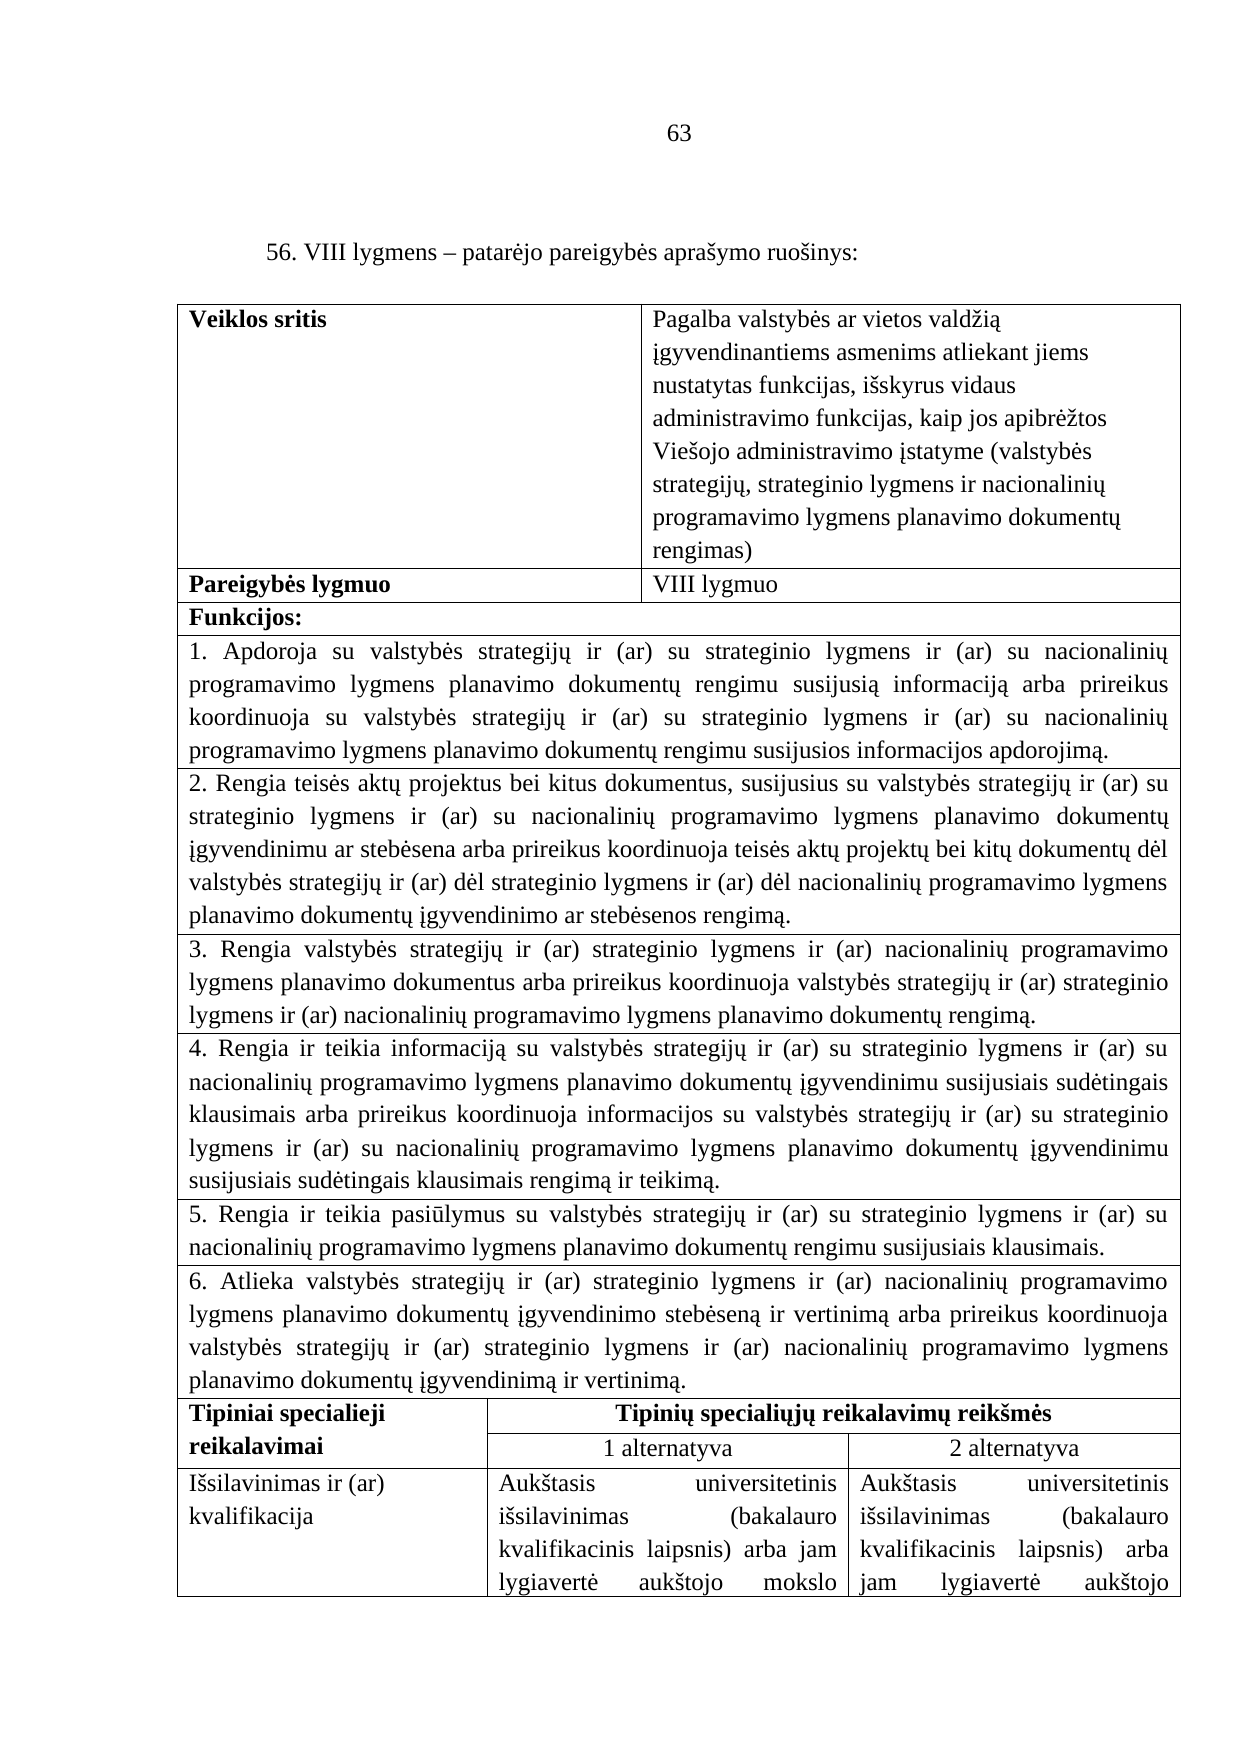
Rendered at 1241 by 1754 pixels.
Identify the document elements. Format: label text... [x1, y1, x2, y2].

table_cell 2 alternatyva [849, 1434, 1180, 1467]
table_cell Aukštasis universitetinis išsilavinimas (bakalauro kvalifikacinis laipsnis) arba jam lygiavertė aukštojo [849, 1469, 1180, 1596]
table_cell 5. Rengia ir teikia pasiūlymus su valstybės strategijų ir (ar) su strateginio lygmens ir (ar) su nacionalinių programavimo lygmens planavimo dokumentų rengimu susijusiais klausimais. [178, 1200, 1180, 1265]
table_cell Tipinių specialiųjų reikalavimų reikšmės [488, 1399, 1180, 1433]
table_header Veiklos sritis [178, 305, 641, 568]
table_cell 1. Apdoroja su valstybės strategijų ir (ar) su strateginio lygmens ir (ar) su nacionalinių programavimo lygmens planavimo dokumentų rengimu susijusią informaciją arba prireikus koordinuoja su valstybės strategijų ir (ar) su strateginio lygmens ir (ar) su nacionalinių programavimo lygmens planavimo dokumentų rengimu susijusios informacijos apdorojimą. [178, 636, 1180, 768]
table_cell 4. Rengia ir teikia informaciją su valstybės strategijų ir (ar) su strateginio lygmens ir (ar) su nacionalinių programavimo lygmens planavimo dokumentų įgyvendinimu susijusiais sudėtingais klausimais arba prireikus koordinuoja informacijos su valstybės strategijų ir (ar) su strateginio lygmens ir (ar) su nacionalinių programavimo lygmens planavimo dokumentų įgyvendinimu susijusiais sudėtingais klausimais rengimą ir teikimą. [178, 1034, 1180, 1199]
text 56. VIII lygmens – patarėjo pareigybės aprašymo ruošinys: [177, 237, 1181, 266]
table_cell Išsilavinimas ir (ar) kvalifikacija [178, 1469, 487, 1596]
table_cell 1 alternatyva [488, 1434, 848, 1467]
table_cell 2. Rengia teisės aktų projektus bei kitus dokumentus, susijusius su valstybės strategijų ir (ar) su strateginio lygmens ir (ar) su nacionalinių programavimo lygmens planavimo dokumentų įgyvendinimu ar stebėsena arba prireikus koordinuoja teisės aktų projektų bei kitų dokumentų dėl valstybės strategijų ir (ar) dėl strateginio lygmens ir (ar) dėl nacionalinių programavimo lygmens planavimo dokumentų įgyvendinimo ar stebėsenos rengimą. [178, 769, 1180, 933]
table_header Pagalba valstybės ar vietos valdžią įgyvendinantiems asmenims atliekant jiems nustatytas funkcijas, išskyrus vidaus administravimo funkcijas, kaip jos apibrėžtos Viešojo administravimo įstatyme (valstybės strategijų, strateginio lygmens ir nacionalinių programavimo lygmens planavimo dokumentų rengimas) [642, 305, 1180, 568]
table_cell Pareigybės lygmuo [178, 569, 641, 602]
table_cell Tipiniai specialieji reikalavimai [178, 1399, 487, 1467]
table_cell Funkcijos: [178, 603, 1180, 635]
table_cell 6. Atlieka valstybės strategijų ir (ar) strateginio lygmens ir (ar) nacionalinių programavimo lygmens planavimo dokumentų įgyvendinimo stebėseną ir vertinimą arba prireikus koordinuoja valstybės strategijų ir (ar) strateginio lygmens ir (ar) nacionalinių programavimo lygmens planavimo dokumentų įgyvendinimą ir vertinimą. [178, 1266, 1180, 1398]
table_cell VIII lygmuo [642, 569, 1180, 602]
table_cell 3. Rengia valstybės strategijų ir (ar) strateginio lygmens ir (ar) nacionalinių programavimo lygmens planavimo dokumentus arba prireikus koordinuoja valstybės strategijų ir (ar) strateginio lygmens ir (ar) nacionalinių programavimo lygmens planavimo dokumentų rengimą. [178, 935, 1180, 1033]
table_cell Aukštasis universitetinis išsilavinimas (bakalauro kvalifikacinis laipsnis) arba jam lygiavertė aukštojo mokslo [488, 1469, 848, 1596]
